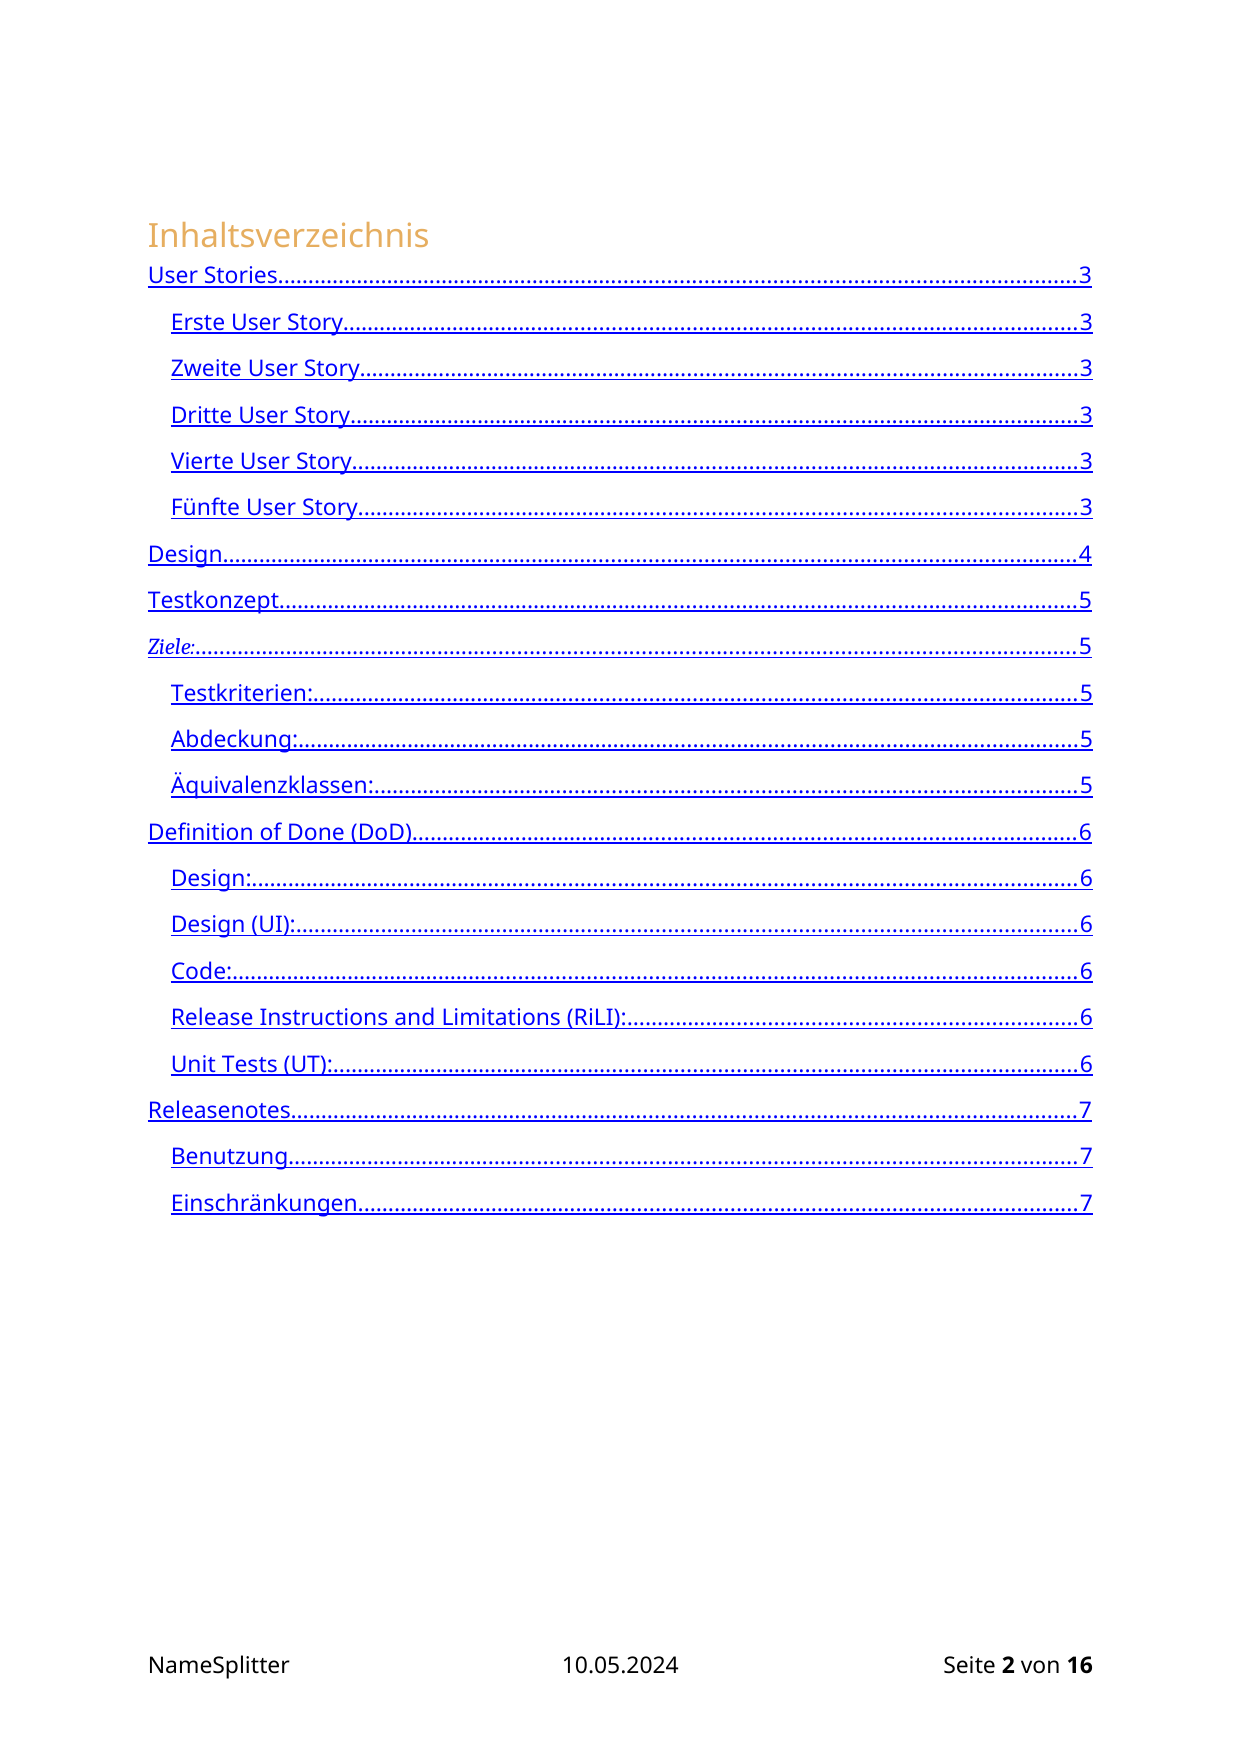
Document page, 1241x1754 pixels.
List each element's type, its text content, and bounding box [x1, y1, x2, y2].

text [171, 936, 1093, 940]
text Erste User Story 3 [171, 306, 1093, 332]
text User Stories 3 [148, 259, 1093, 291]
text Äquivalenzklassen: 5 [171, 769, 1093, 796]
text Design (UI): 6 [171, 908, 1093, 935]
text Releasenotes 7 [148, 1094, 1093, 1125]
text Code: 6 [171, 955, 1093, 981]
text Design: 6 [171, 862, 1093, 889]
text Release Instructions and Limitations (RiLI): 6 [171, 1001, 1093, 1028]
text Fünfte User Story 3 [171, 491, 1093, 518]
text Ziele: 5 [148, 630, 1093, 662]
subtitle Inhaltsverzeichnis [148, 212, 1093, 257]
text Zweite User Story 3 [171, 352, 1093, 379]
text Unit Tests (UT): 6 [171, 1047, 1093, 1074]
text Einschränkungen 7 [171, 1187, 1093, 1213]
text Testkonzept 5 [148, 584, 1093, 615]
text Abdeckung: 5 [171, 723, 1093, 749]
text Vierte User Story 3 [171, 445, 1093, 471]
text Definition of Done (DoD) 6 [148, 816, 1093, 847]
text Testkriterien: 5 [171, 677, 1093, 703]
text Design 4 [148, 538, 1093, 569]
text Dritte User Story 3 [171, 398, 1093, 425]
text Benutzung 7 [171, 1140, 1093, 1167]
